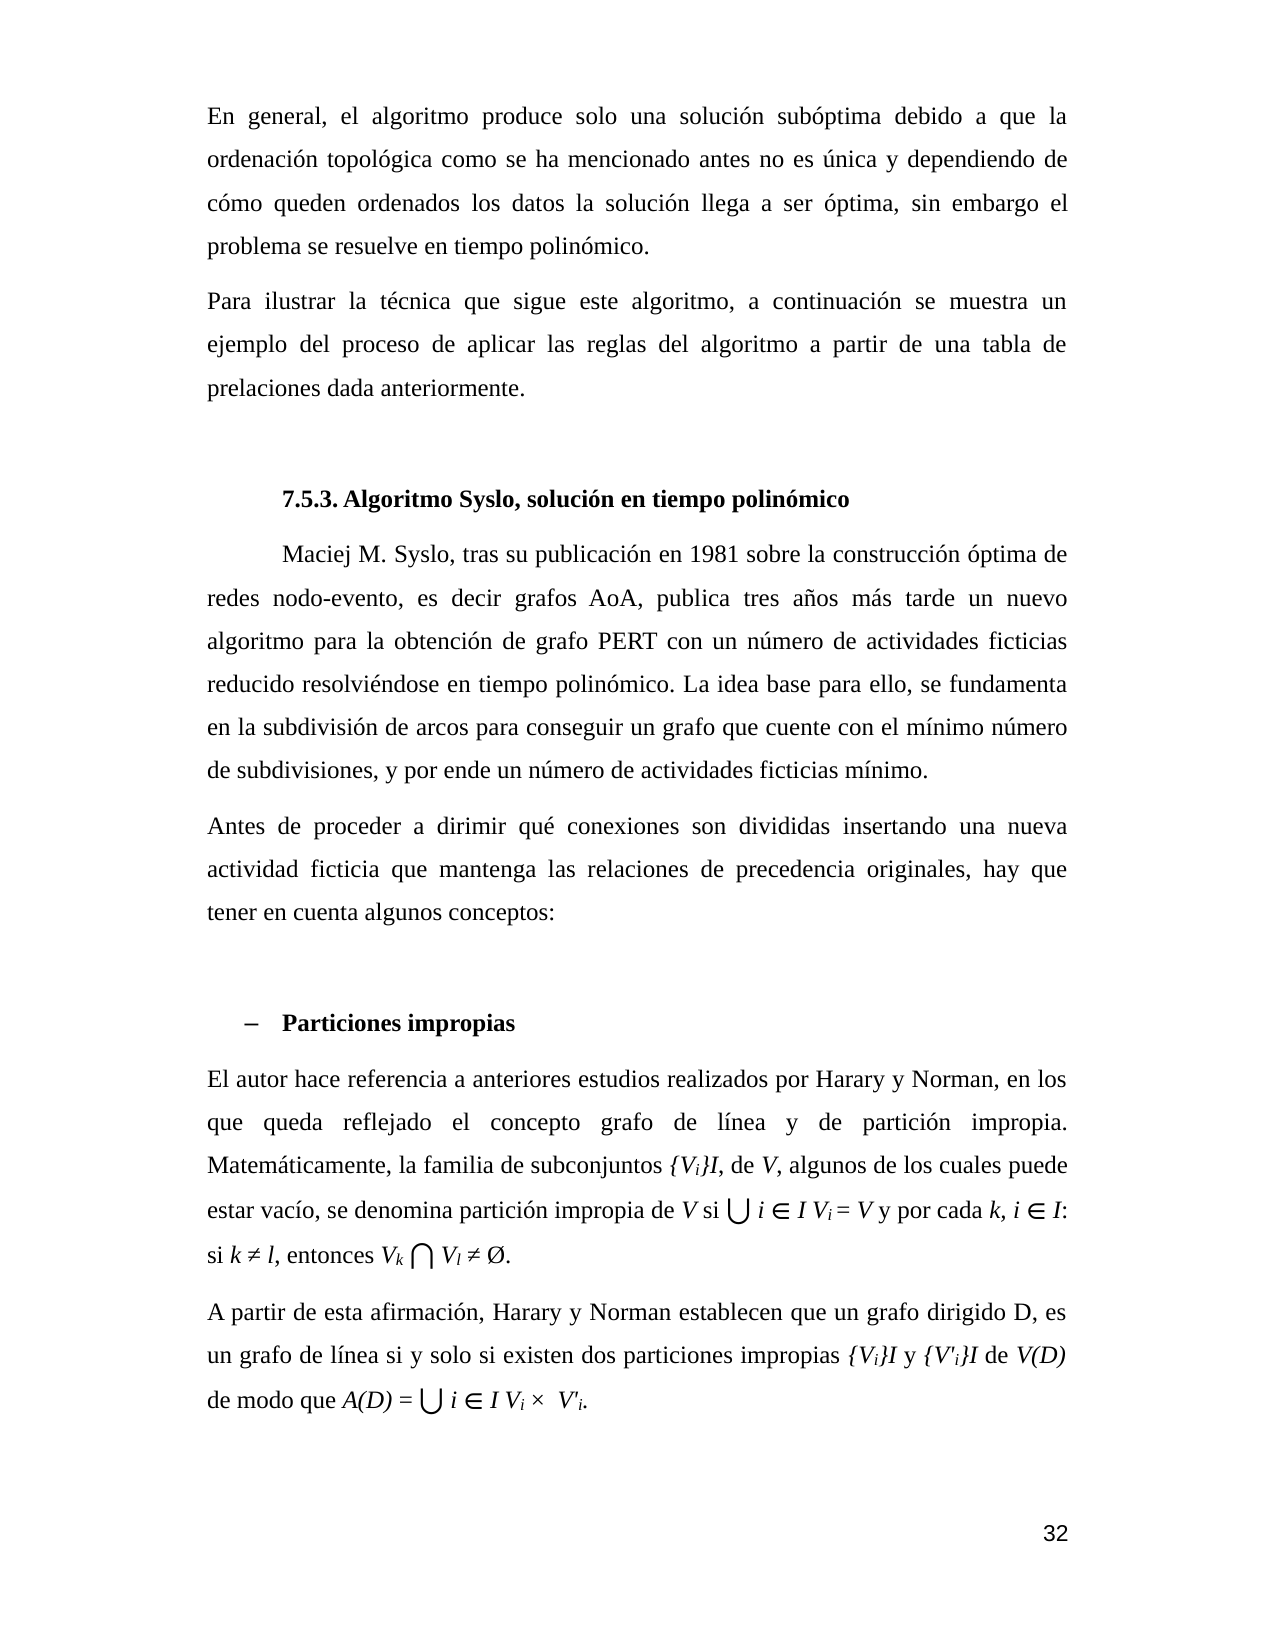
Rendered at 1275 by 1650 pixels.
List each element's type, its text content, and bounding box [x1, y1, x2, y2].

text Antes de proceder a dirimir qué conexiones son divididas insertando una nueva actividad ficticia que mantenga las relaciones de precedencia originales, hay que tener en cuenta algunos conceptos: [207, 811, 1068, 926]
list Particiones impropias [244, 1008, 1068, 1037]
text Para ilustrar la técnica que sigue este algoritmo, a continuación se muestra un ejemplo del proceso de aplicar las reglas del algoritmo a partir de una tabla de prelaciones dada anteriormente. [207, 286, 1068, 401]
text Maciej M. Syslo, tras su publicación en 1981 sobre la construcción óptima de redes nodo-evento, es decir grafos AoA, publica tres años más tarde un nuevo algoritmo para la obtención de grafo PERT con un número de actividades ficticias reducido resolviéndose en tiempo polinómico. La idea base para ello, se fundamenta en la subdivisión de arcos para conseguir un grafo que cuente con el mínimo número de subdivisiones, y por ende un número de actividades ficticias mínimo. [207, 539, 1068, 784]
text El autor hace referencia a anteriores estudios realizados por Harary y Norman, en los que queda reflejado el concepto grafo de línea y de partición impropia. Matemáticamente, la familia de subconjuntos {Vi}I, de V, algunos de los cuales puede estar vacío, se denomina partición impropia de V si ⋃ i ∈ I Vi = V y por cada k, i ∈ I: si k ≠ l, entonces Vk ⋂ Vl ≠ Ø. [207, 1064, 1068, 1269]
text 7.5.3. Algoritmo Syslo, solución en tiempo polinómico [207, 484, 1068, 513]
text En general, el algoritmo produce solo una solución subóptima debido a que la ordenación topológica como se ha mencionado antes no es única y dependiendo de cómo queden ordenados los datos la solución llega a ser óptima, sin embargo el problema se resuelve en tiempo polinómico. [207, 101, 1068, 259]
text A partir de esta afirmación, Harary y Norman establecen que un grafo dirigido D, es un grafo de línea si y solo si existen dos particiones impropias {Vi}I y {V'i}I de V(D) de modo que A(D) = ⋃ i ∈ I Vi × V'i. [207, 1297, 1068, 1414]
